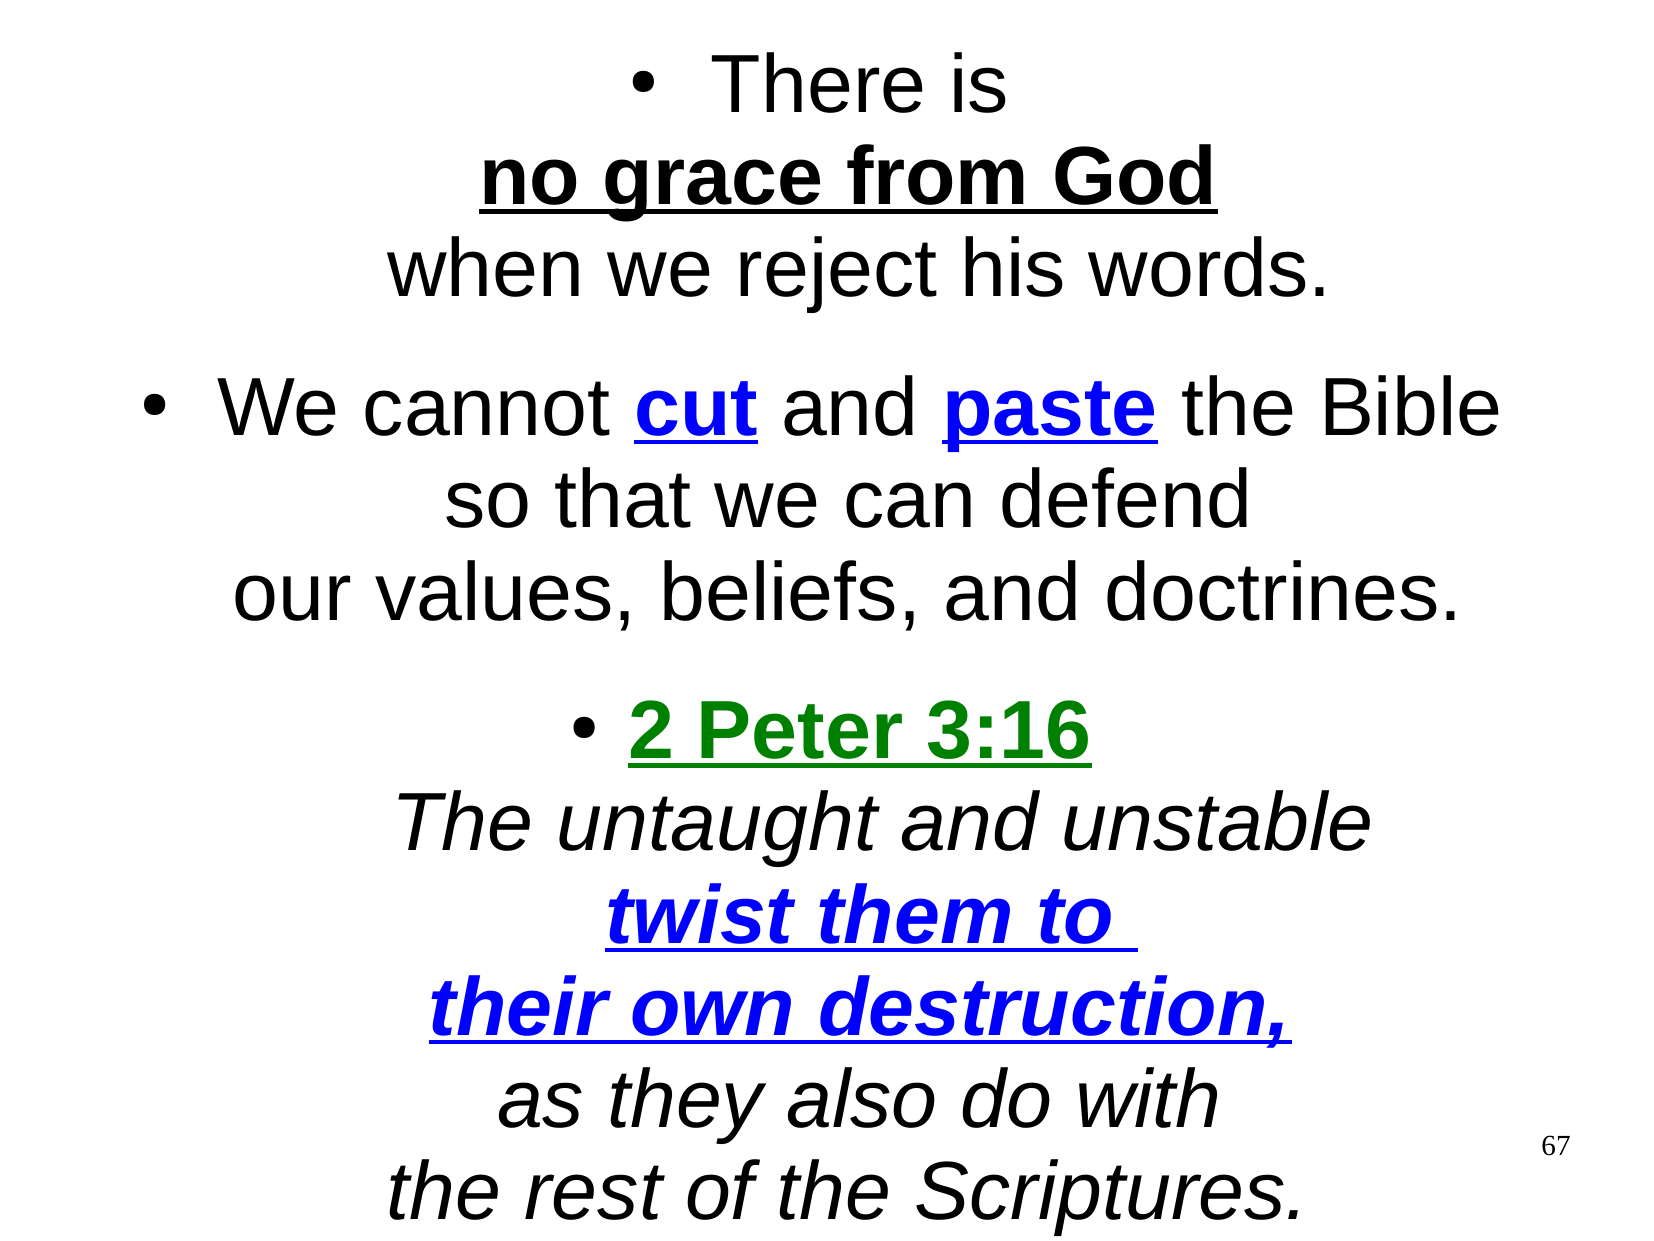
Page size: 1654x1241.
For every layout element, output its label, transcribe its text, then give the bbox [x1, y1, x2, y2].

list There is no grace from God when we reject his words. We cannot cut and paste the Bible so that we can defend our values, beliefs, and doctrines. 2 Peter 3:16 The untaught and unstable twist them to their own destruction, as they also do with the rest of the Scriptures. [37, 37, 1613, 1238]
